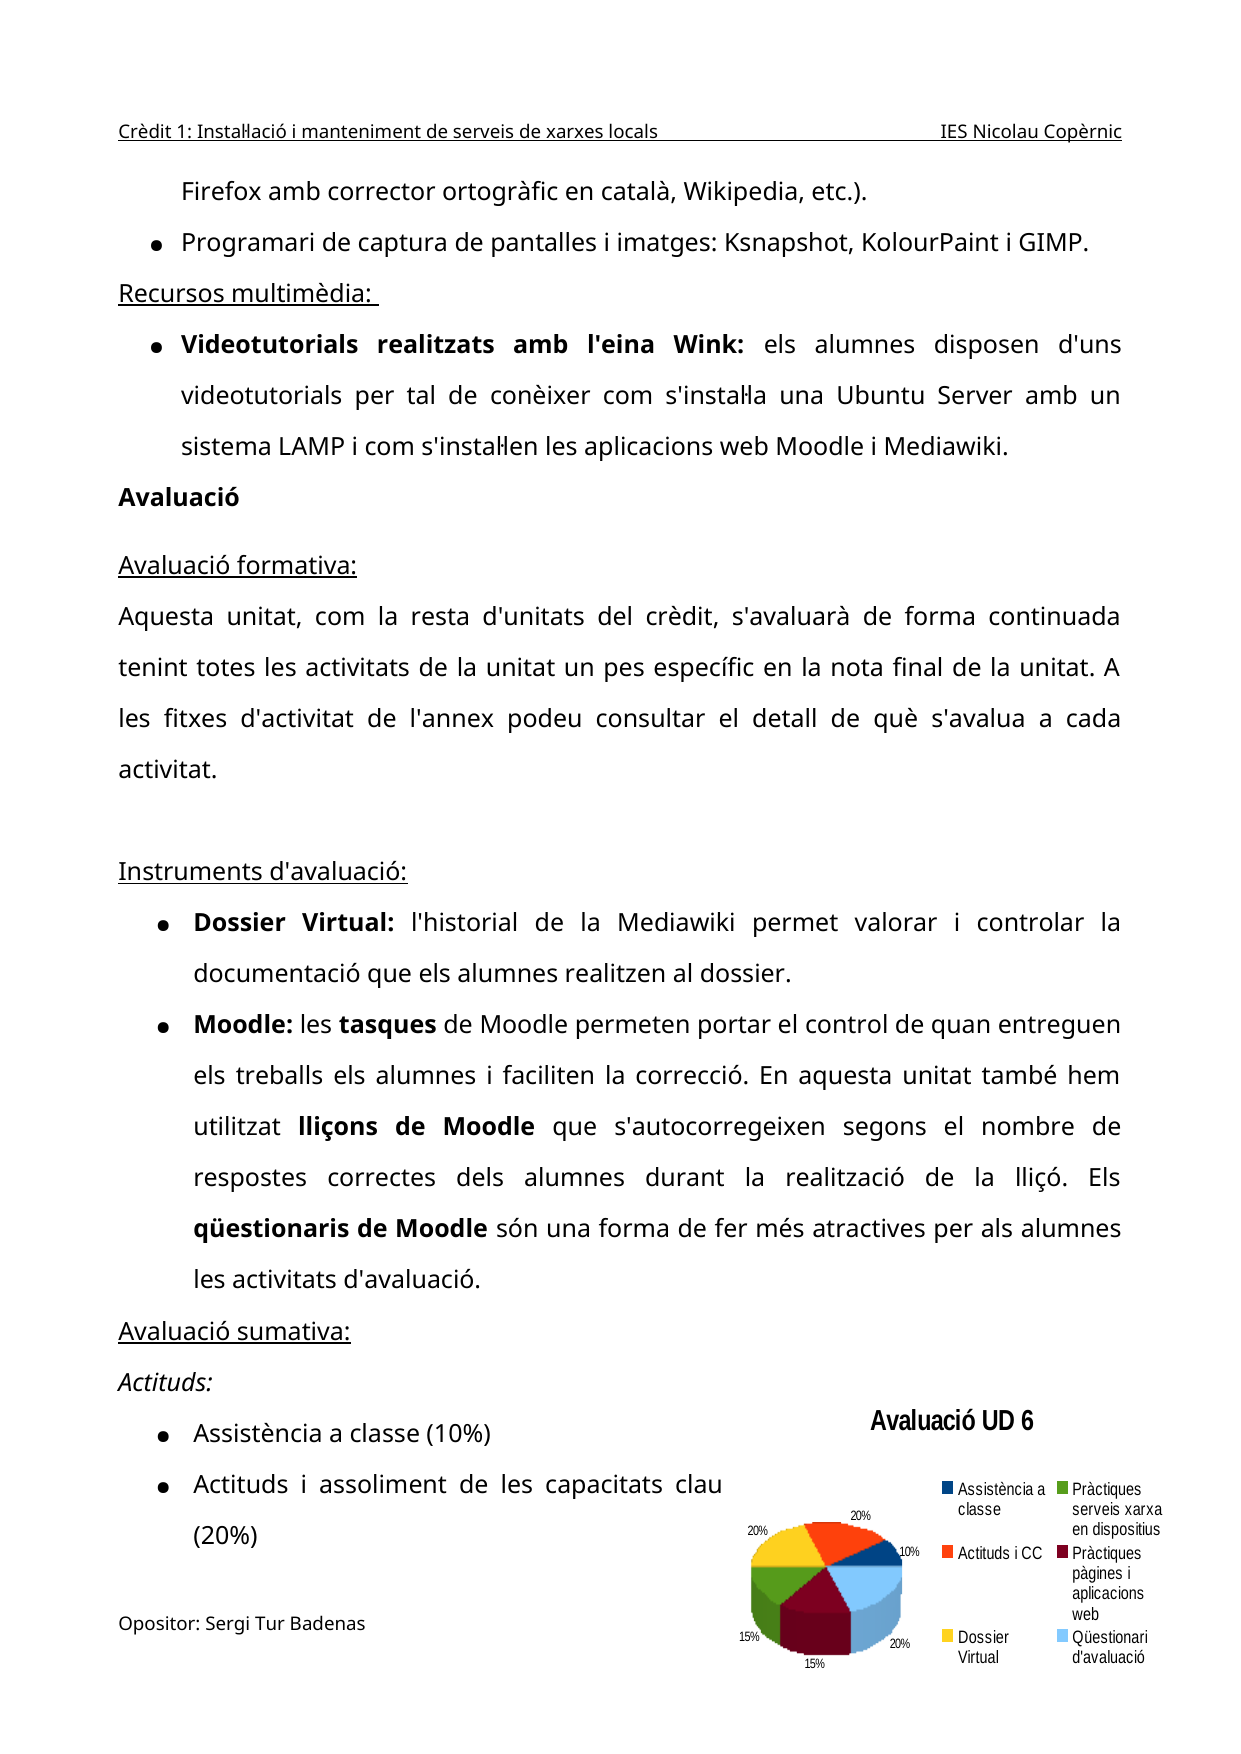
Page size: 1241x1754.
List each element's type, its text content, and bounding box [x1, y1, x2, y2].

text Instruments d'avaluació: [118, 854, 1122, 888]
list Assistència a classe (10%) [156, 1415, 723, 1449]
list Actituds i assoliment de les capacitats clau (20%) [156, 1466, 723, 1551]
list Programari de captura de pantalles i imatges: Ksnapshot, KolourPaint i GIMP. [149, 224, 1122, 258]
text Avaluació sumativa: [118, 1313, 1122, 1347]
list Videotutorials realitzats amb l'eina Wink: els alumnes disposen d'uns videotutorials per tal de conèixer com s'instal·la una Ubuntu Server amb un sistema LAMP i com s'instal·len les aplicacions web Moodle i Mediawiki. [149, 326, 1122, 462]
text Avaluació [118, 479, 1122, 513]
text Avaluació formativa: [118, 547, 1122, 582]
list Dossier Virtual: l'historial de la Mediawiki permet valorar i controlar la documentació que els alumnes realitzen al dossier. [156, 905, 1122, 990]
text Actituds: [118, 1364, 1122, 1398]
list Firefox amb corrector ortogràfic en català, Wikipedia, etc.). [149, 173, 1122, 207]
text Aquesta unitat, com la resta d'unitats del crèdit, s'avaluarà de forma continuada tenint totes les activitats de la unitat un pes específic en la nota final de la unitat. A les fitxes d'activitat de l'annex podeu consultar el detall de què s'avalua a cada activitat. [118, 598, 1122, 786]
text Recursos multimèdia: [118, 275, 1122, 309]
list Moodle: les tasques de Moodle permeten portar el control de quan entreguen els treballs els alumnes i faciliten la correcció. En aquesta unitat també hem utilitzat lliçons de Moodle que s'autocorregeixen segons el nombre de respostes correctes dels alumnes durant la realització de la lliçó. Els qüestionaris de Moodle són una forma de fer més atractives per als alumnes les activitats d'avaluació. [156, 1007, 1122, 1296]
